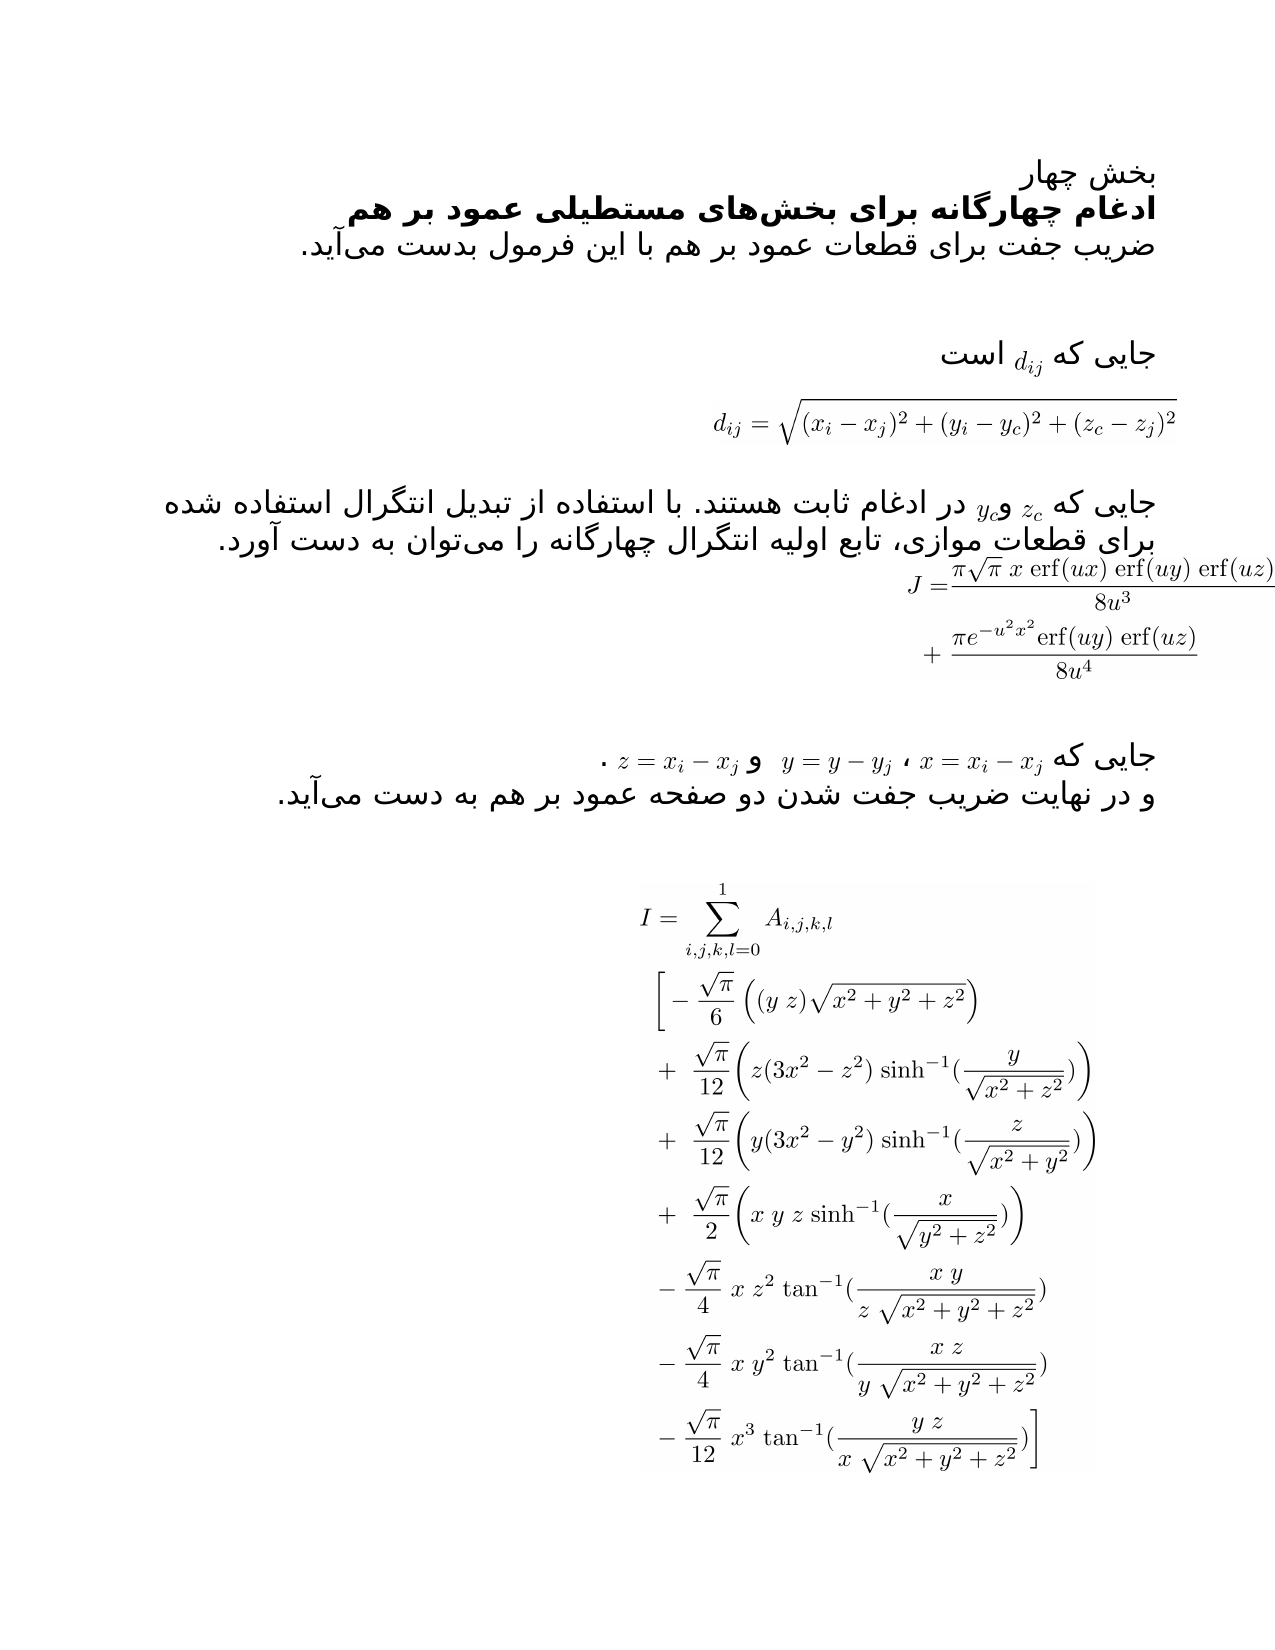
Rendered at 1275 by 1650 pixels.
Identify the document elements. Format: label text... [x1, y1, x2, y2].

picture [640, 883, 1095, 1473]
text ضریب جفت برای قطعات عمود بر هم با این فرمول بدست می‌آید. [118, 227, 1157, 263]
text بخش چهار [118, 154, 1157, 190]
picture [908, 557, 1275, 679]
picture [782, 757, 891, 776]
picture [1022, 505, 1042, 521]
text جایی که ، و . [118, 737, 1157, 776]
text ادغام چهارگانه برای بخش‌های مستطیلی عمود بر هم [118, 190, 1157, 227]
picture [1015, 351, 1042, 377]
text جایی که و در ادغام ثابت هستند. با استفاده از تبدیل انتگرال استفاده شده برای قطعات موازی، تابع اولیه انتگرال چهارگانه را می‌توان به دست آورد. [118, 484, 1157, 558]
picture [714, 399, 1177, 445]
text جایی که است [118, 335, 1157, 376]
text و در نهایت ضریب جفت شدن دو صفحه عمود بر هم به دست می‌آید. [118, 776, 1157, 812]
picture [977, 505, 998, 522]
picture [618, 757, 738, 776]
picture [920, 757, 1042, 776]
